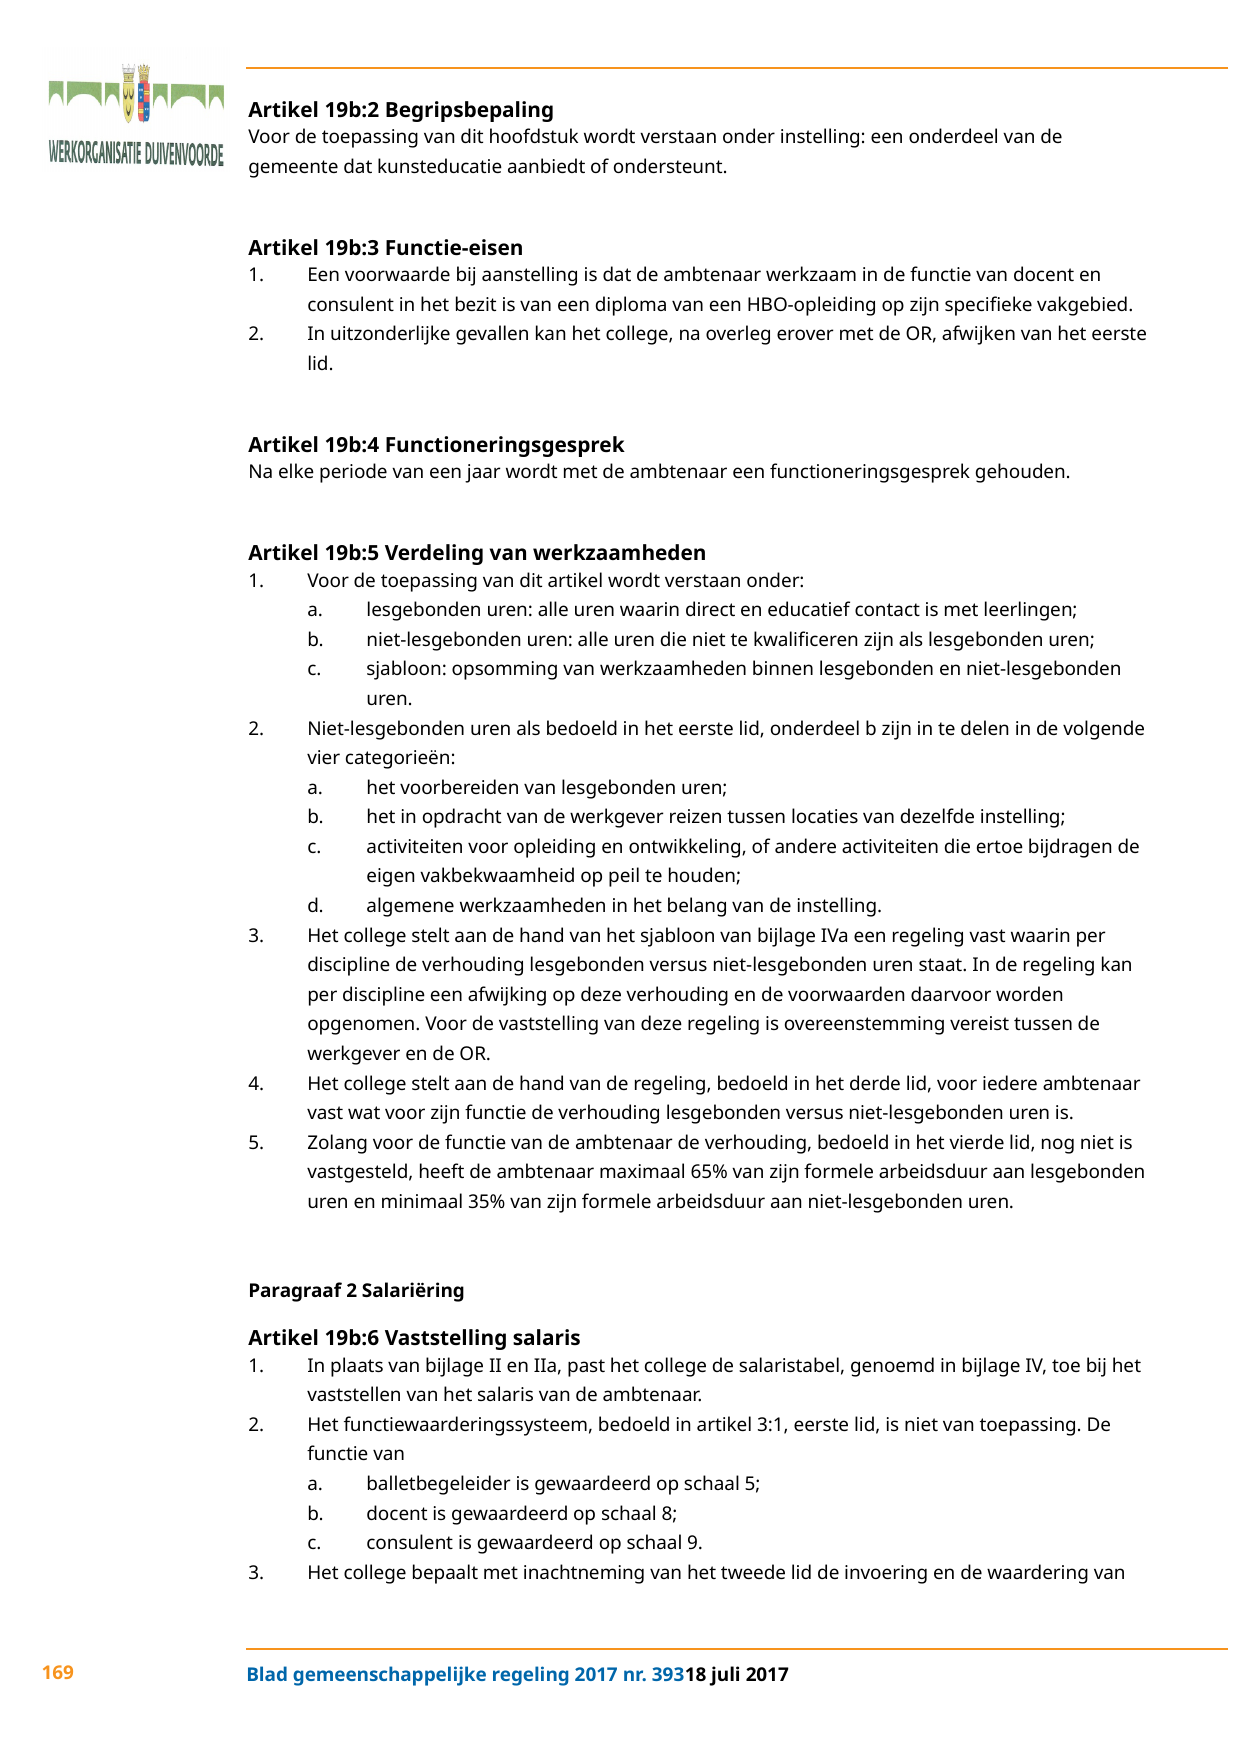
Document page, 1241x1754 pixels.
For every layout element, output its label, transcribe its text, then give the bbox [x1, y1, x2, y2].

list Het college bepaalt met inachtneming van het tweede lid de invoering en de waardering van [248, 1559, 1152, 1585]
list docent is gewaardeerd op schaal 8; [307, 1500, 1152, 1526]
list lesgebonden uren: alle uren waarin direct en educatief contact is met leerlingen; [307, 596, 1152, 622]
text Na elke periode van een jaar wordt met de ambtenaar een functioneringsgesprek gehouden. [248, 458, 1152, 484]
list Het college stelt aan de hand van het sjabloon van bijlage IVa een regeling vast waarin per discipline de verhouding lesgebonden versus niet-lesgebonden uren staat. In de regeling kan per discipline een afwijking op deze verhouding en de voorwaarden daarvoor worden opgenomen. Voor de vaststelling van deze regeling is overeenstemming vereist tussen de werkgever en de OR. [248, 922, 1152, 1066]
list het voorbereiden van lesgebonden uren; [307, 774, 1152, 800]
picture [41, 47, 231, 172]
list activiteiten voor opleiding en ontwikkeling, of andere activiteiten die ertoe bijdragen de eigen vakbekwaamheid op peil te houden; [307, 833, 1152, 888]
list Een voorwaarde bij aanstelling is dat de ambtenaar werkzaam in de functie van docent en consulent in het bezit is van een diploma van een HBO-opleiding op zijn specifieke vakgebied. [248, 261, 1152, 317]
list het in opdracht van de werkgever reizen tussen locaties van dezelfde instelling; [307, 803, 1152, 829]
list niet-lesgebonden uren: alle uren die niet te kwalificeren zijn als lesgebonden uren; [307, 626, 1152, 652]
text Artikel 19b:3 Functie-eisen [248, 233, 1152, 261]
list Het functiewaarderingssysteem, bedoeld in artikel 3:1, eerste lid, is niet van toepassing. De functie van [248, 1411, 1152, 1466]
list algemene werkzaamheden in het belang van de instelling. [307, 892, 1152, 918]
list Zolang voor de functie van de ambtenaar de verhouding, bedoeld in het vierde lid, nog niet is vastgesteld, heeft de ambtenaar maximaal 65% van zijn formele arbeidsduur aan lesgebonden uren en minimaal 35% van zijn formele arbeidsduur aan niet-lesgebonden uren. [248, 1129, 1152, 1214]
list sjabloon: opsomming van werkzaamheden binnen lesgebonden en niet-lesgebonden uren. [307, 656, 1152, 711]
list consulent is gewaardeerd op schaal 9. [307, 1529, 1152, 1555]
list In plaats van bijlage II en IIa, past het college de salaristabel, genoemd in bijlage IV, toe bij het vaststellen van het salaris van de ambtenaar. [248, 1352, 1152, 1407]
text Artikel 19b:4 Functioneringsgesprek [248, 430, 1152, 458]
list Voor de toepassing van dit artikel wordt verstaan onder: [248, 567, 1152, 593]
list Niet-lesgebonden uren als bedoeld in het eerste lid, onderdeel b zijn in te delen in de volgende vier categorieën: [248, 715, 1152, 770]
list Het college stelt aan de hand van de regeling, bedoeld in het derde lid, voor iedere ambtenaar vast wat voor zijn functie de verhouding lesgebonden versus niet-lesgebonden uren is. [248, 1070, 1152, 1125]
text Artikel 19b:2 Begripsbepaling [248, 95, 1152, 123]
text Paragraaf 2 Salariëring [248, 1277, 1152, 1303]
text Voor de toepassing van dit hoofdstuk wordt verstaan onder instelling: een onderdeel van de gemeente dat kunsteducatie aanbiedt of ondersteunt. [248, 123, 1152, 178]
list In uitzonderlijke gevallen kan het college, na overleg erover met de OR, afwijken van het eerste lid. [248, 320, 1152, 376]
text Artikel 19b:5 Verdeling van werkzaamheden [248, 538, 1152, 567]
text Artikel 19b:6 Vaststelling salaris [248, 1323, 1152, 1352]
list balletbegeleider is gewaardeerd op schaal 5; [307, 1470, 1152, 1496]
